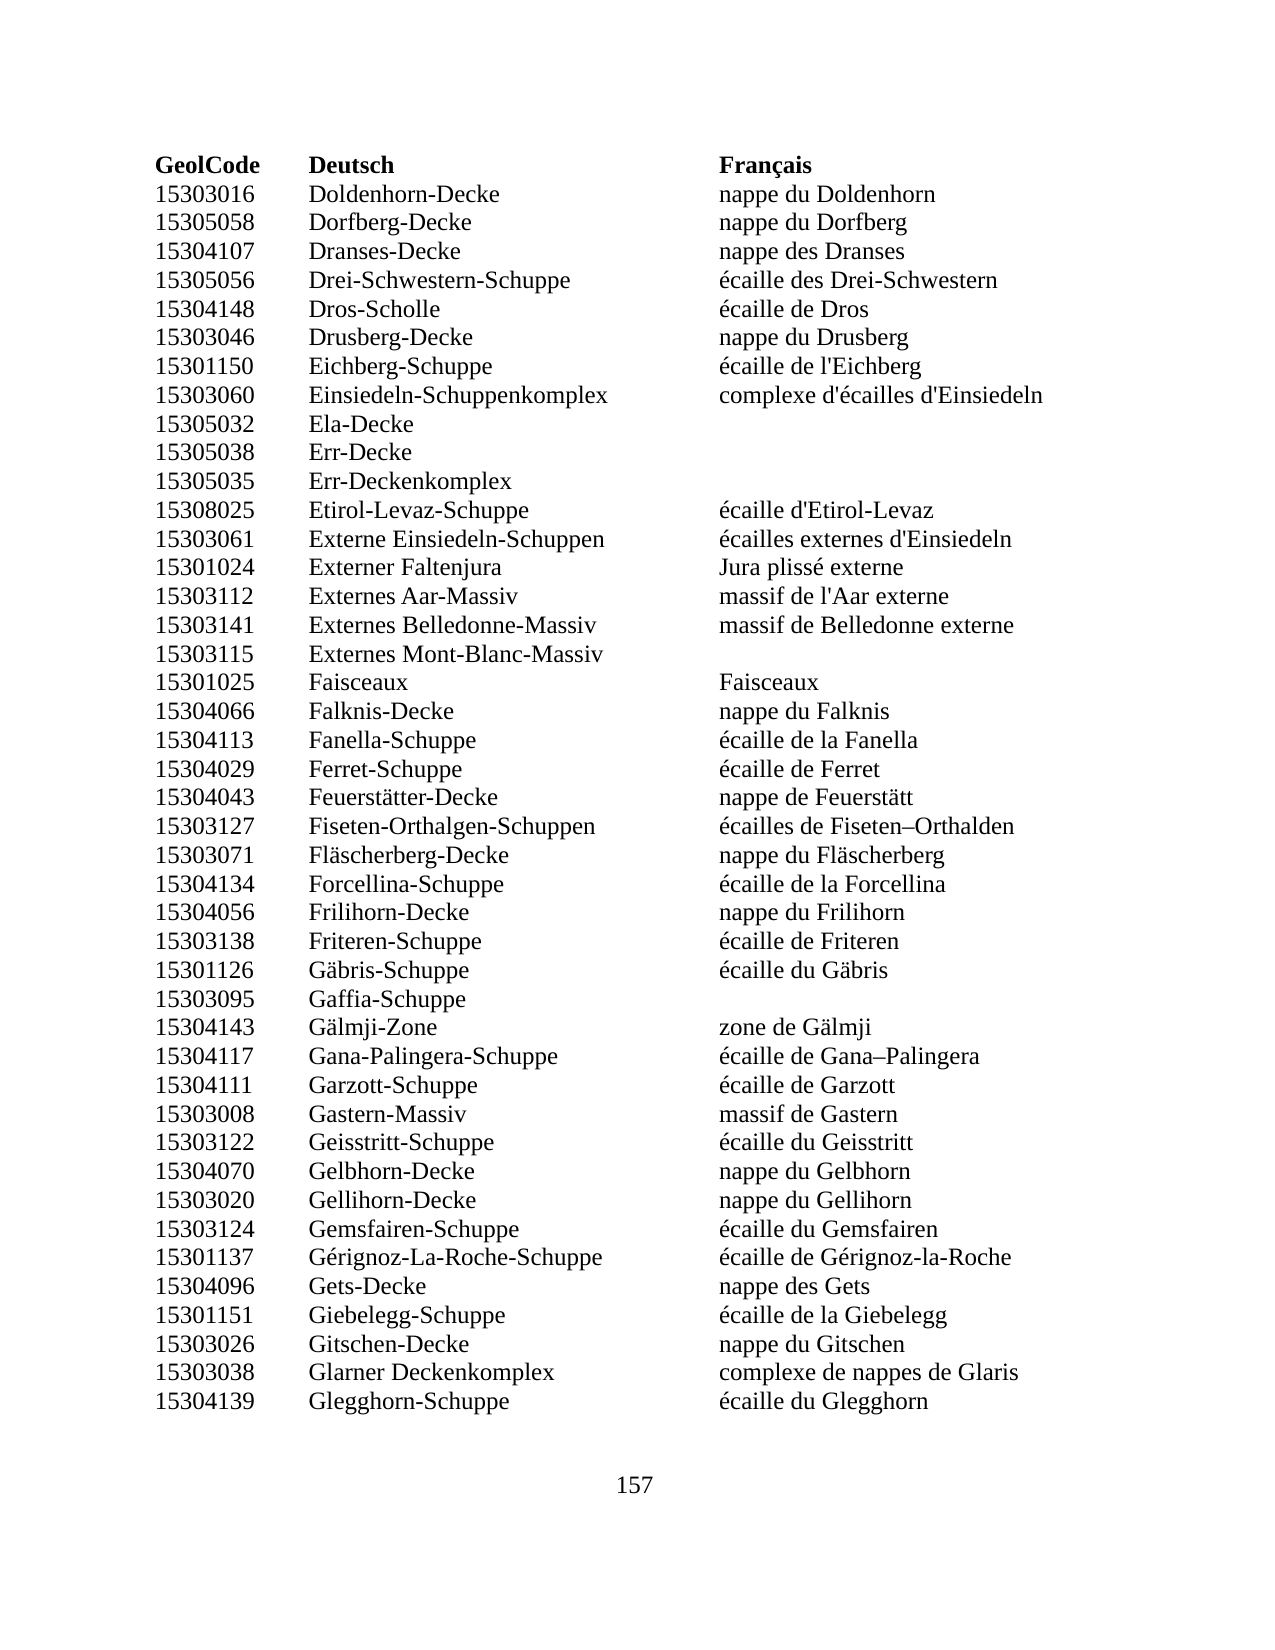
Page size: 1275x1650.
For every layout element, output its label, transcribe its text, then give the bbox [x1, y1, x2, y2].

table_cell écailles externes d'Einsiedeln [714, 524, 1125, 552]
table_cell 15305056 [150, 265, 304, 294]
table_cell Eichberg-Schuppe [304, 351, 714, 380]
table_cell écaille de la Fanella [714, 725, 1125, 754]
table_cell 15301025 [150, 668, 304, 696]
table_cell nappe de Feuerstätt [714, 783, 1125, 811]
table_cell Glarner Deckenkomplex [304, 1358, 714, 1386]
table_cell 15304148 [150, 294, 304, 322]
table_cell 15303071 [150, 840, 304, 869]
table_cell nappe du Fläscherberg [714, 840, 1125, 869]
table_cell 15303026 [150, 1329, 304, 1357]
table_cell 15304043 [150, 783, 304, 811]
table_cell 15304066 [150, 696, 304, 725]
table_cell [714, 466, 1125, 495]
table_cell Gaffia-Schuppe [304, 984, 714, 1012]
table_cell 15304029 [150, 754, 304, 782]
table_cell 15301137 [150, 1243, 304, 1271]
table_cell 15304107 [150, 236, 304, 265]
table_header Français [714, 150, 1125, 179]
table_cell Garzott-Schuppe [304, 1070, 714, 1099]
table_cell Frilihorn-Decke [304, 898, 714, 926]
table_cell Err-Decke [304, 438, 714, 466]
table_cell Faisceaux [714, 668, 1125, 696]
table_cell 15305038 [150, 438, 304, 466]
table_cell 15305035 [150, 466, 304, 495]
table_cell Glegghorn-Schuppe [304, 1386, 714, 1415]
table_cell 15304070 [150, 1156, 304, 1185]
table_cell 15303115 [150, 639, 304, 667]
table_cell Gérignoz-La-Roche-Schuppe [304, 1243, 714, 1271]
table_cell écaille des Drei-Schwestern [714, 265, 1125, 294]
table_cell Externes Aar-Massiv [304, 581, 714, 610]
table_cell écaille de l'Eichberg [714, 351, 1125, 380]
table_cell 15303060 [150, 380, 304, 409]
table_cell zone de Gälmji [714, 1013, 1125, 1041]
table_cell [714, 438, 1125, 466]
table_cell nappe du Gellihorn [714, 1185, 1125, 1214]
table_cell Gastern-Massiv [304, 1099, 714, 1127]
table_cell écailles de Fiseten–Orthalden [714, 811, 1125, 840]
table_cell 15303127 [150, 811, 304, 840]
table_cell Gelbhorn-Decke [304, 1156, 714, 1185]
table_cell écaille du Gäbris [714, 955, 1125, 984]
table_cell écaille du Glegghorn [714, 1386, 1125, 1415]
table_cell nappe du Drusberg [714, 323, 1125, 351]
table_header GeolCode [150, 150, 304, 179]
table_cell nappe du Doldenhorn [714, 179, 1125, 207]
table_cell Gellihorn-Decke [304, 1185, 714, 1214]
table_cell Etirol-Levaz-Schuppe [304, 495, 714, 524]
table_cell écaille de Dros [714, 294, 1125, 322]
table_cell 15305032 [150, 409, 304, 437]
table_cell Drusberg-Decke [304, 323, 714, 351]
table_cell Gets-Decke [304, 1271, 714, 1300]
table_cell 15303112 [150, 581, 304, 610]
table_cell Geisstritt-Schuppe [304, 1128, 714, 1156]
table_cell écaille de Ferret [714, 754, 1125, 782]
table_cell Forcellina-Schuppe [304, 869, 714, 897]
table_cell 15305058 [150, 208, 304, 236]
table_cell [714, 409, 1125, 437]
table_cell [714, 639, 1125, 667]
table_cell complexe de nappes de Glaris [714, 1358, 1125, 1386]
table_cell massif de Gastern [714, 1099, 1125, 1127]
table_cell 15304096 [150, 1271, 304, 1300]
table_cell Gäbris-Schuppe [304, 955, 714, 984]
table_cell nappe du Dorfberg [714, 208, 1125, 236]
table_cell massif de l'Aar externe [714, 581, 1125, 610]
table_cell 15303138 [150, 926, 304, 955]
table_cell Doldenhorn-Decke [304, 179, 714, 207]
table_cell écaille du Geisstritt [714, 1128, 1125, 1156]
table_cell Gemsfairen-Schuppe [304, 1214, 714, 1242]
table_cell écaille de Gérignoz-la-Roche [714, 1243, 1125, 1271]
table_cell 15304113 [150, 725, 304, 754]
table_cell Err-Deckenkomplex [304, 466, 714, 495]
table_cell Externes Mont-Blanc-Massiv [304, 639, 714, 667]
table_cell nappe des Dranses [714, 236, 1125, 265]
table_cell écaille d'Etirol-Levaz [714, 495, 1125, 524]
table_cell Fanella-Schuppe [304, 725, 714, 754]
table_cell 15303008 [150, 1099, 304, 1127]
table_cell écaille de Garzott [714, 1070, 1125, 1099]
table_cell Drei-Schwestern-Schuppe [304, 265, 714, 294]
table_cell 15303124 [150, 1214, 304, 1242]
table_cell 15303061 [150, 524, 304, 552]
table_cell 15303016 [150, 179, 304, 207]
table_cell Dorfberg-Decke [304, 208, 714, 236]
table_cell Gitschen-Decke [304, 1329, 714, 1357]
table_cell nappe des Gets [714, 1271, 1125, 1300]
table_cell 15301151 [150, 1300, 304, 1329]
table_cell complexe d'écailles d'Einsiedeln [714, 380, 1125, 409]
table_cell Ferret-Schuppe [304, 754, 714, 782]
table_cell Fiseten-Orthalgen-Schuppen [304, 811, 714, 840]
table_cell Jura plissé externe [714, 553, 1125, 581]
table_cell 15308025 [150, 495, 304, 524]
table_header Deutsch [304, 150, 714, 179]
table_cell nappe du Falknis [714, 696, 1125, 725]
table_cell 15304139 [150, 1386, 304, 1415]
table_cell Faisceaux [304, 668, 714, 696]
table_cell Dros-Scholle [304, 294, 714, 322]
table_cell 15304134 [150, 869, 304, 897]
table_cell [714, 984, 1125, 1012]
table_cell Dranses-Decke [304, 236, 714, 265]
table_cell Falknis-Decke [304, 696, 714, 725]
table_cell 15304056 [150, 898, 304, 926]
table_cell Externes Belledonne-Massiv [304, 610, 714, 639]
table_cell Einsiedeln-Schuppenkomplex [304, 380, 714, 409]
table_cell 15303141 [150, 610, 304, 639]
table_cell Externe Einsiedeln-Schuppen [304, 524, 714, 552]
table_cell Externer Faltenjura [304, 553, 714, 581]
table_cell Feuerstätter-Decke [304, 783, 714, 811]
table_cell écaille de Gana–Palingera [714, 1041, 1125, 1070]
table_cell 15303020 [150, 1185, 304, 1214]
table_cell 15303046 [150, 323, 304, 351]
table_cell 15303095 [150, 984, 304, 1012]
table_cell Giebelegg-Schuppe [304, 1300, 714, 1329]
table_cell 15303038 [150, 1358, 304, 1386]
table_cell Ela-Decke [304, 409, 714, 437]
table_cell 15304143 [150, 1013, 304, 1041]
table_cell Gana-Palingera-Schuppe [304, 1041, 714, 1070]
table_cell écaille de Friteren [714, 926, 1125, 955]
table_cell Gälmji-Zone [304, 1013, 714, 1041]
table_cell Friteren-Schuppe [304, 926, 714, 955]
table_cell 15301024 [150, 553, 304, 581]
table_cell nappe du Frilihorn [714, 898, 1125, 926]
table_cell 15304111 [150, 1070, 304, 1099]
table_cell écaille de la Forcellina [714, 869, 1125, 897]
table_cell Fläscherberg-Decke [304, 840, 714, 869]
table_cell écaille du Gemsfairen [714, 1214, 1125, 1242]
table_cell massif de Belledonne externe [714, 610, 1125, 639]
table_cell 15303122 [150, 1128, 304, 1156]
table_cell 15301126 [150, 955, 304, 984]
table_cell nappe du Gelbhorn [714, 1156, 1125, 1185]
table_cell 15301150 [150, 351, 304, 380]
table_cell 15304117 [150, 1041, 304, 1070]
table_cell nappe du Gitschen [714, 1329, 1125, 1357]
table_cell écaille de la Giebelegg [714, 1300, 1125, 1329]
